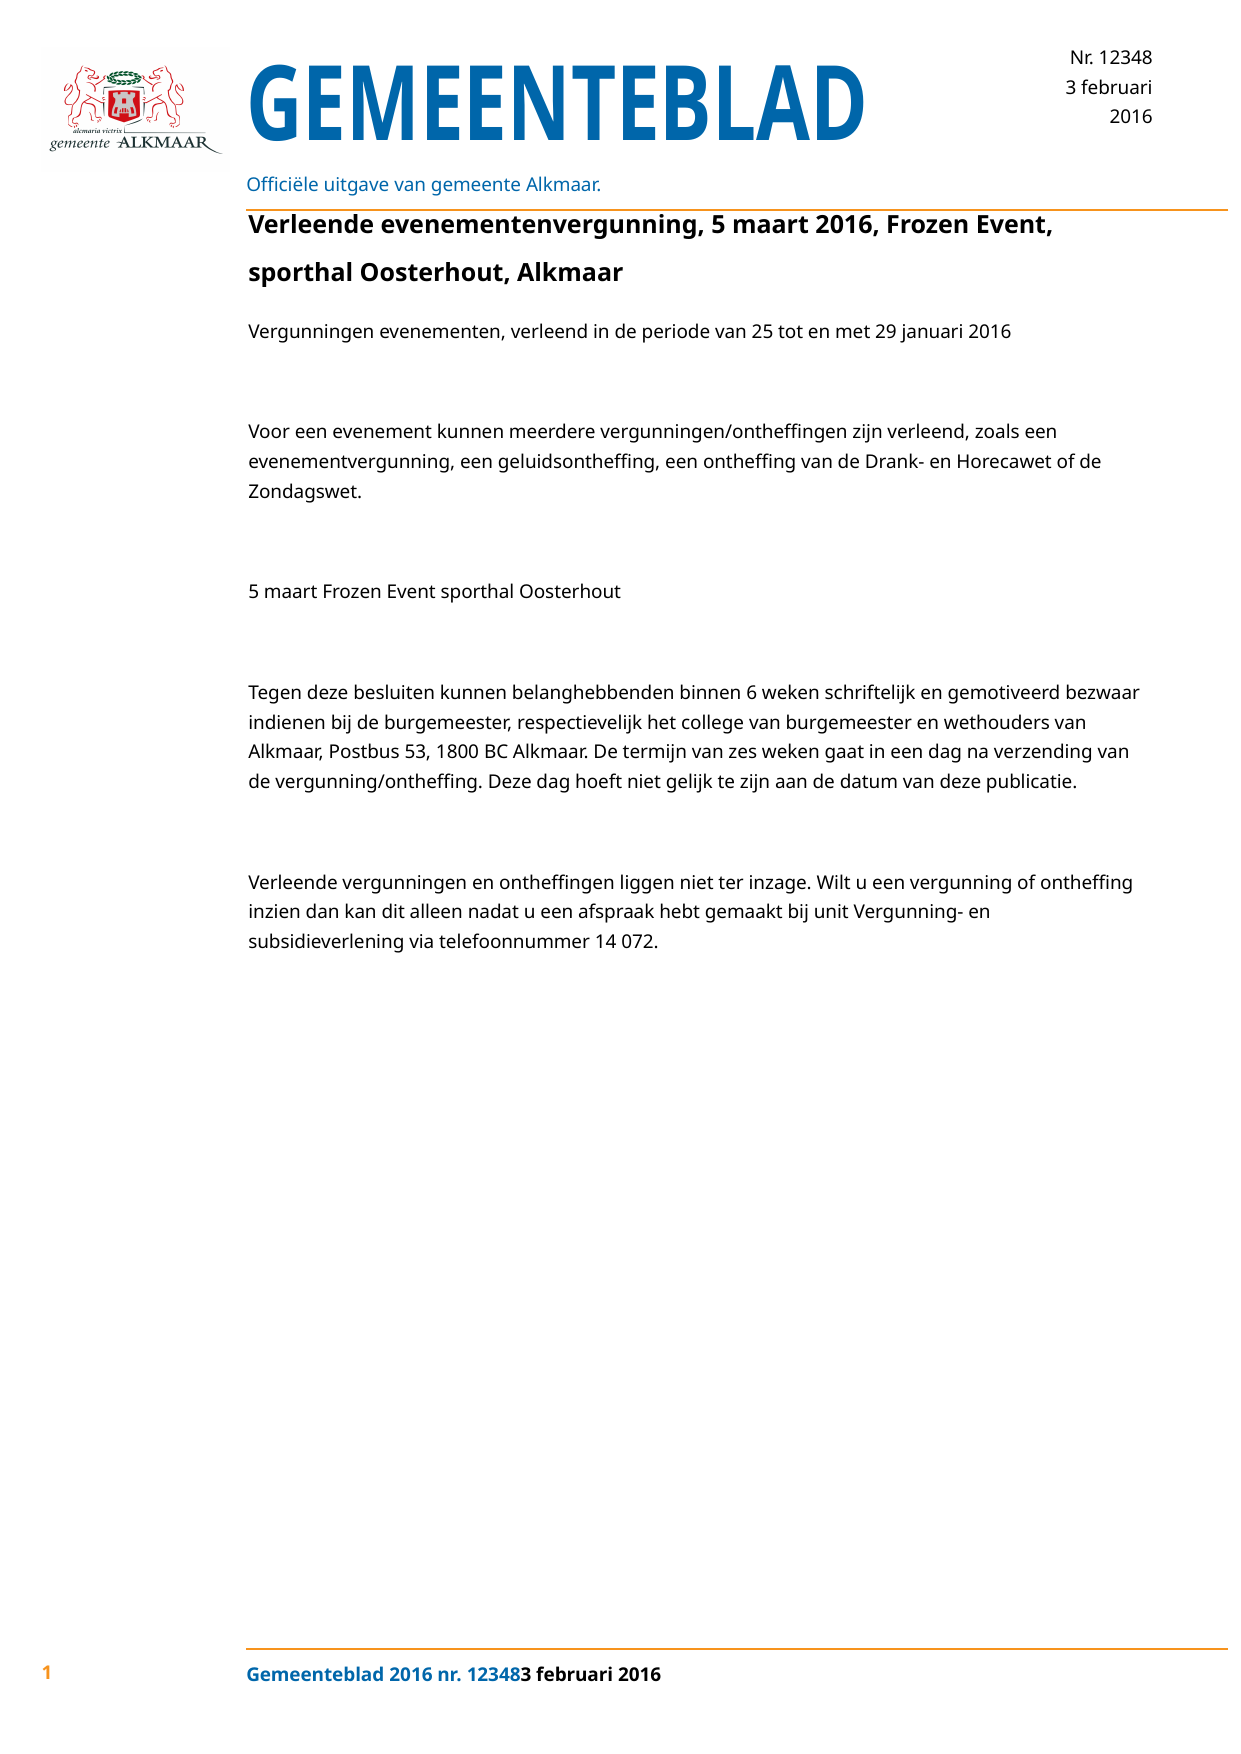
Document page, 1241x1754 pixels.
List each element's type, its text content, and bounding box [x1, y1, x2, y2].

text 5 maart Frozen Event sporthal Oosterhout [248, 579, 1152, 604]
text Voor een evenement kunnen meerdere vergunningen/ontheffingen zijn verleend, zoals een evenementvergunning, een geluidsontheffing, een ontheffing van de Drank- en Horecawet of de Zondagswet. [248, 419, 1152, 504]
text Vergunningen evenementen, verleend in de periode van 25 tot en met 29 januari 2016 [248, 318, 1152, 344]
picture [41, 47, 231, 172]
text Verleende vergunningen en ontheffingen liggen niet ter inzage. Wilt u een vergunning of ontheffing inzien dan kan dit alleen nadat u een afspraak hebt gemaakt bij unit Vergunning- en subsidieverlening via telefoonnummer 14 072. [248, 869, 1152, 954]
text Verleende evenementenvergunning, 5 maart 2016, Frozen Event, sporthal Oosterhout, Alkmaar [248, 211, 1152, 288]
text Tegen deze besluiten kunnen belanghebbenden binnen 6 weken schriftelijk en gemotiveerd bezwaar indienen bij de burgemeester, respectievelijk het college van burgemeester en wethouders van Alkmaar, Postbus 53, 1800 BC Alkmaar. De termijn van zes weken gaat in een dag na verzending van de vergunning/ontheffing. Deze dag hoeft niet gelijk te zijn aan de datum van deze publicatie. [248, 679, 1152, 794]
